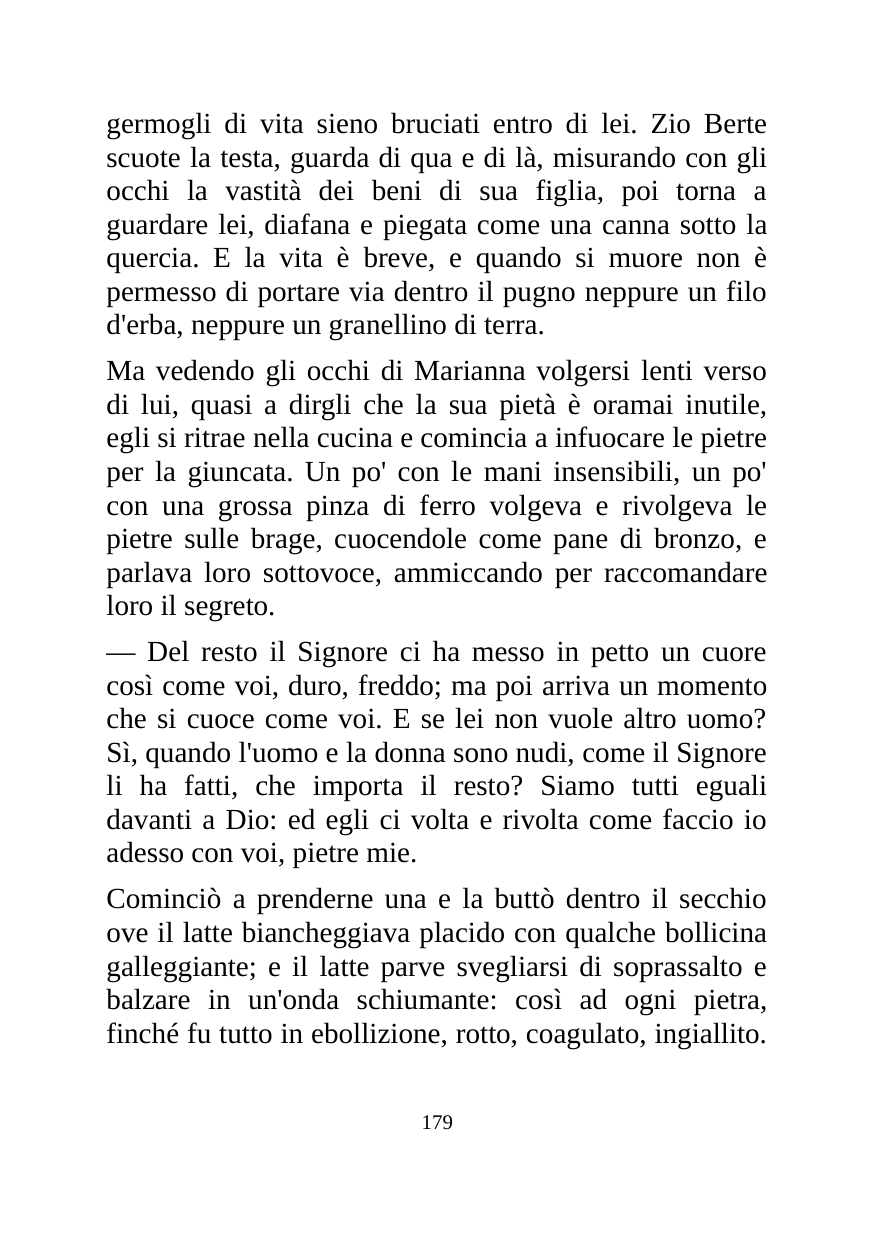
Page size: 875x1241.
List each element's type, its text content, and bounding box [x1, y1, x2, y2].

text Cominciò a prenderne una e la buttò dentro il secchio ove il latte biancheggiava placido con qualche bollicina galleggiante; e il latte parve svegliarsi di soprassalto e balzare in un'onda schiumante: così ad ogni pietra, finché fu tutto in ebollizione, rotto, coagulato, ingiallito. [106, 882, 768, 1049]
text — Del resto il Signore ci ha messo in petto un cuore così come voi, duro, freddo; ma poi arriva un momento che si cuoce come voi. E se lei non vuole altro uomo? Sì, quando l'uomo e la donna sono nudi, come il Signore li ha fatti, che importa il resto? Siamo tutti eguali davanti a Dio: ed egli ci volta e rivolta come faccio io adesso con voi, pietre mie. [106, 634, 768, 869]
text Ma vedendo gli occhi di Marianna volgersi lenti verso di lui, quasi a dirgli che la sua pietà è oramai inutile, egli si ritrae nella cucina e comincia a infuocare le pietre per la giuncata. Un po' con le mani insensibili, un po' con una grossa pinza di ferro volgeva e rivolgeva le pietre sulle brage, cuocendole come pane di bronzo, e parlava loro sottovoce, ammiccando per raccomandare loro il segreto. [106, 353, 768, 622]
text germogli di vita sieno bruciati entro di lei. Zio Berte scuote la testa, guarda di qua e di là, misurando con gli occhi la vastità dei beni di sua figlia, poi torna a guardare lei, diafana e piegata come una canna sotto la quercia. E la vita è breve, e quando si muore non è permesso di portare via dentro il pugno neppure un filo d'erba, neppure un granellino di terra. [106, 106, 768, 341]
